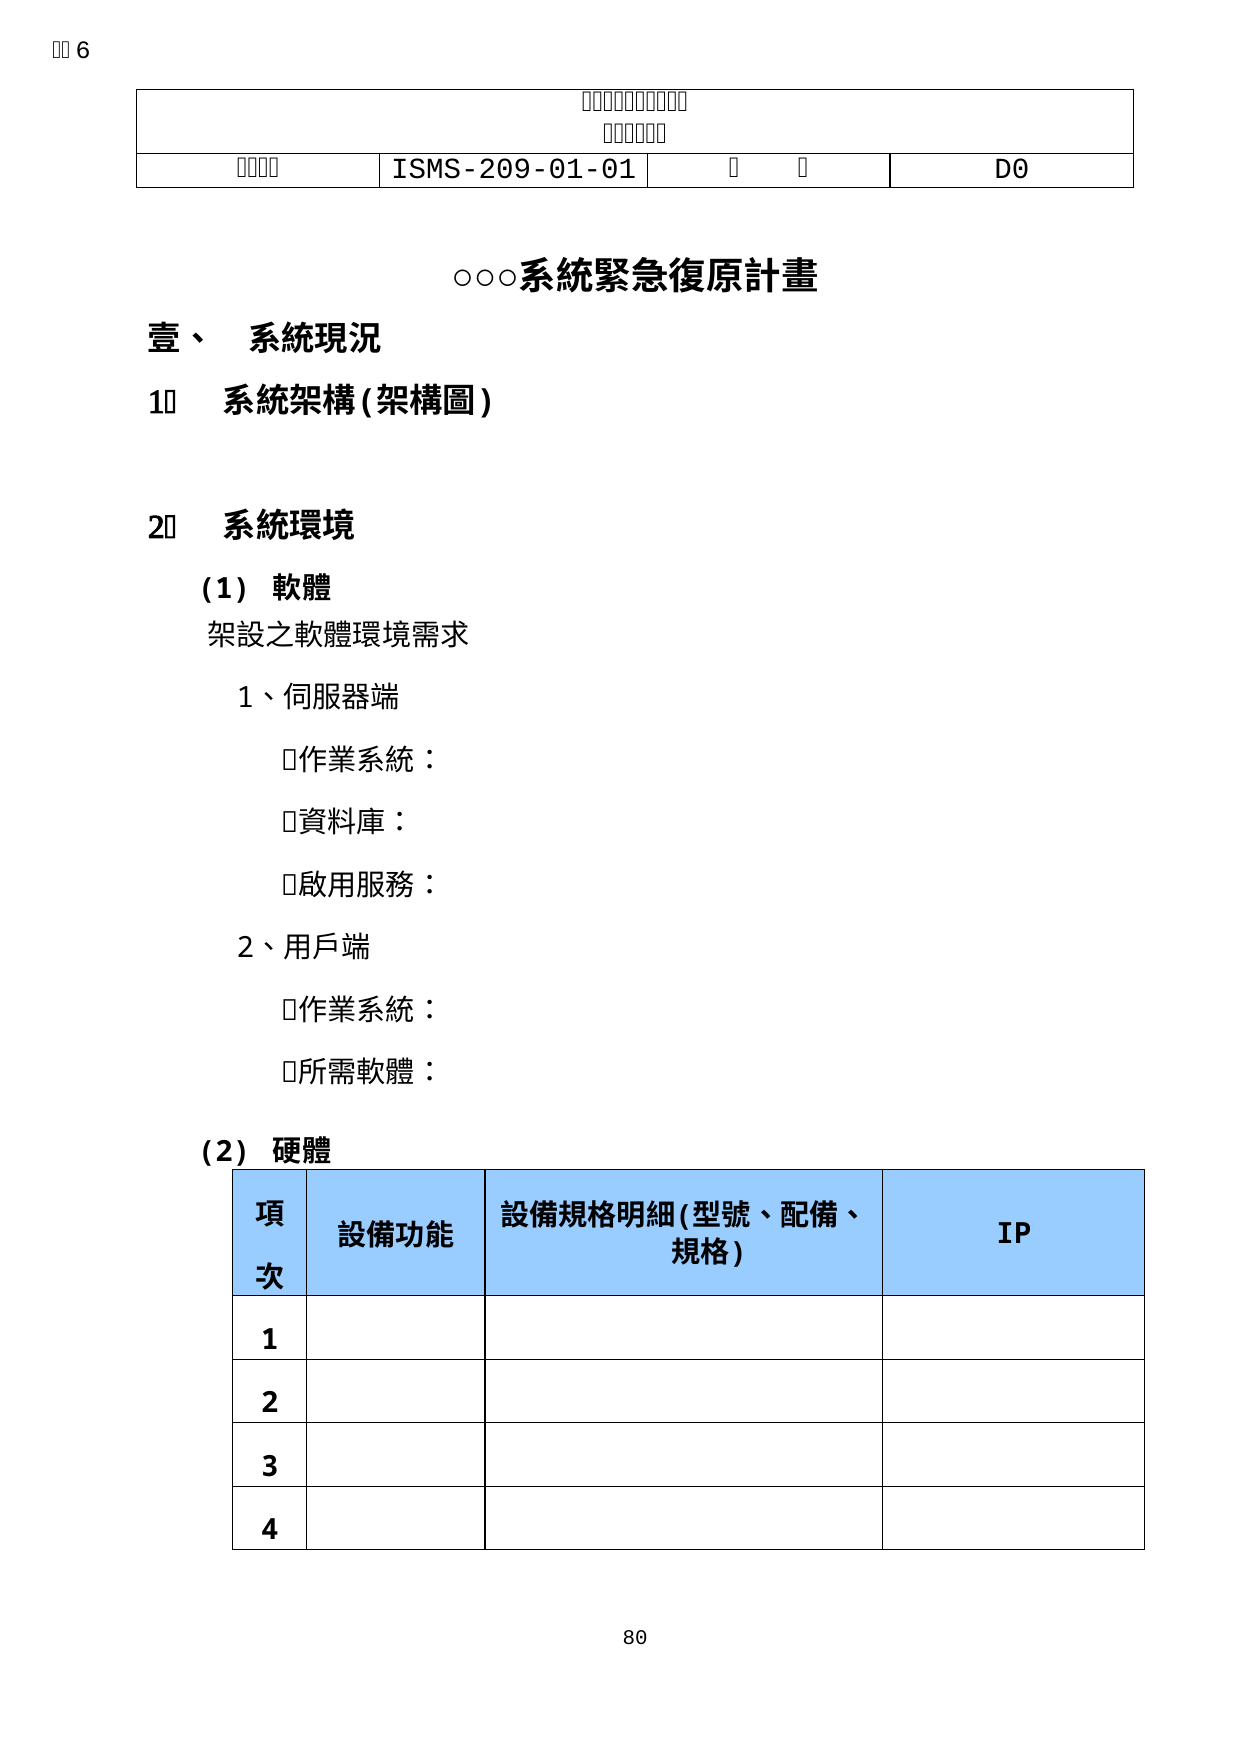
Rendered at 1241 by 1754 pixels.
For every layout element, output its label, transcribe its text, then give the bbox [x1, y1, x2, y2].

table_header 項次 [233, 1170, 306, 1295]
table_cell [486, 1296, 882, 1359]
list 硬體 [198, 1107, 1122, 1169]
table_header 設備功能 [307, 1170, 484, 1295]
list 系統架構(架構圖) [148, 357, 1122, 419]
table_cell 4 [233, 1487, 306, 1549]
list 軟體 [198, 544, 1122, 607]
text ○○○系統緊急復原計畫 [148, 232, 1122, 294]
list 系統現況 [148, 294, 1122, 357]
text [37, 30, 162, 86]
list 作業系統： [281, 1000, 1122, 1025]
table_cell [307, 1423, 484, 1486]
list 系統環境 [148, 482, 1122, 544]
list 啟用服務： [281, 875, 1122, 900]
table_cell [307, 1360, 484, 1422]
list 用戶端 [236, 938, 1122, 963]
table_header 設備規格明細(型號 、配備、 規格) [486, 1170, 882, 1295]
table_cell [307, 1487, 484, 1549]
table_cell [883, 1360, 1144, 1422]
table_cell 1 [233, 1296, 306, 1359]
table_cell [486, 1487, 882, 1549]
list 所需軟體： [281, 1063, 1122, 1088]
list 資料庫： [281, 813, 1122, 838]
list 伺服器端 [236, 688, 1122, 713]
table_header IP [883, 1170, 1144, 1295]
table_cell [883, 1423, 1144, 1486]
table_cell [883, 1296, 1144, 1359]
table_cell 3 [233, 1423, 306, 1486]
table_cell 2 [233, 1360, 306, 1422]
text 架設之軟體環境需求 [207, 625, 1122, 650]
list 作業系統： [281, 750, 1122, 775]
text 附表6 [52, 38, 147, 66]
table_cell [486, 1423, 882, 1486]
table_cell [486, 1360, 882, 1422]
table_cell [883, 1487, 1144, 1549]
table_cell [307, 1296, 484, 1359]
